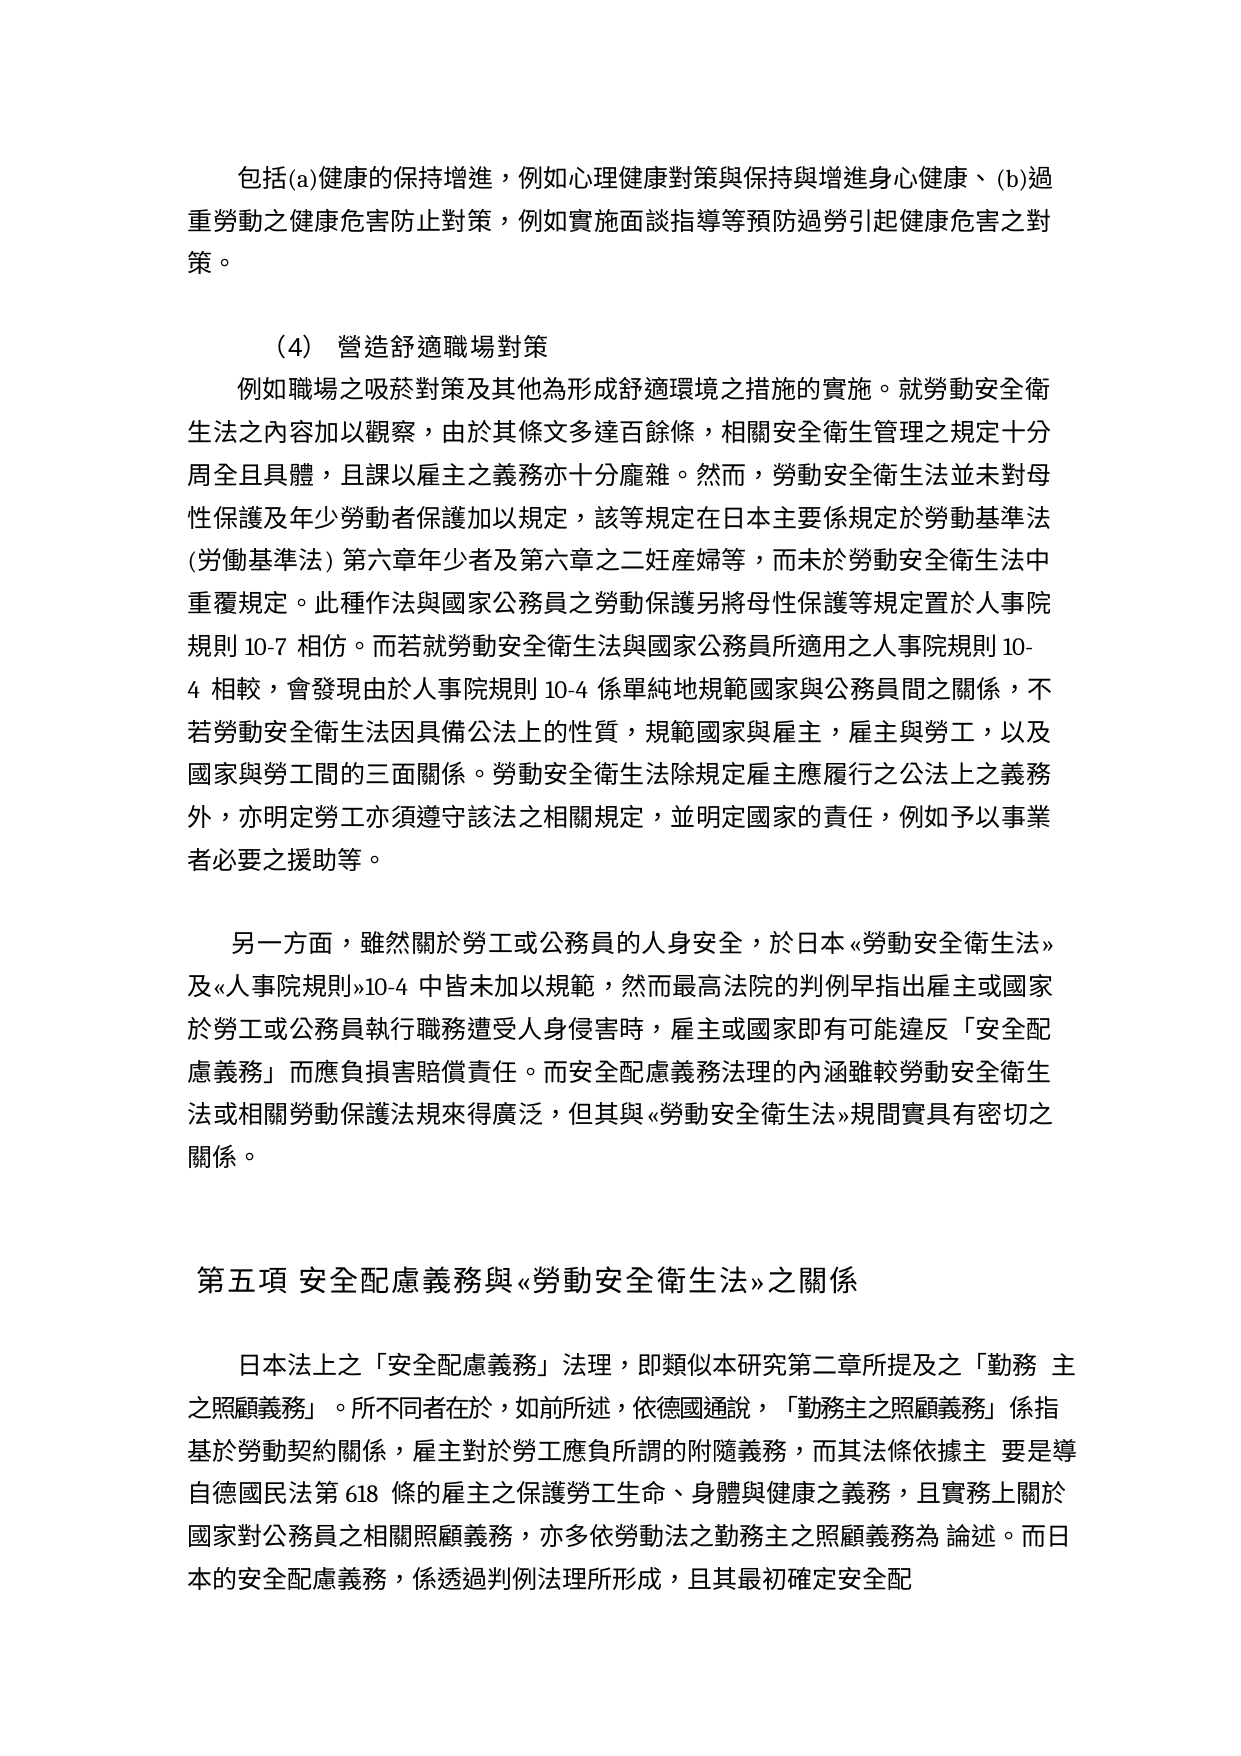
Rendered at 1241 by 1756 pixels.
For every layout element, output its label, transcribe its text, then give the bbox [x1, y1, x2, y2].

list 相較，會發現由於人事院規則 10-4 係單純地規範國家與公務員間之關係，不若勞動安全衛生法因具備公法上的性質，規範國家與雇主，雇主與勞工，以及國家與勞工間的三面關係。勞動安全衛生法除規定雇主應履行之公法上之義務外，亦明定勞工亦須遵守該法之相關規定，並明定國家的責任，例如予以事業者必要之援助等。 [187, 669, 1053, 877]
text 包括(a)健康的保持增進，例如心理健康對策與保持與增進身心健康、(b)過重勞動之健康危害防止對策，例如實施面談指導等預防過勞引起健康危害之對策。 [187, 158, 1053, 280]
text 日本法上之「安全配慮義務」法理，即類似本研究第二章所提及之「勤務 主之照顧義務」。所不同者在於，如前所述，依德國通說，「勤務主之照顧義務」係指基於勞動契約關係，雇主對於勞工應負所謂的附隨義務，而其法條依據主 要是導自德國民法第 618 條的雇主之保護勞工生命、身體與健康之義務，且實務上關於國家對公務員之相關照顧義務，亦多依勞動法之勤務主之照顧義務為 論述。而日本的安全配慮義務，係透過判例法理所形成，且其最初確定安全配 [187, 1346, 1078, 1596]
text 另一方面，雖然關於勞工或公務員的人身安全，於日本«勞動安全衛生法» 及«人事院規則»10-4 中皆未加以規範，然而最高法院的判例早指出雇主或國家於勞工或公務員執行職務遭受人身侵害時，雇主或國家即有可能違反「安全配慮義務」而應負損害賠償責任。而安全配慮義務法理的內涵雖較勞動安全衛生法或相關勞動保護法規來得廣泛，但其與«勞動安全衛生法»規間實具有密切之關係。 [187, 924, 1054, 1174]
text 例如職場之吸菸對策及其他為形成舒適環境之措施的實施。就勞動安全衛生法之內容加以觀察，由於其條文多達百餘條，相關安全衛生管理之規定十分周全且具體，且課以雇主之義務亦十分龐雜。然而，勞動安全衛生法並未對母性保護及年少勞動者保護加以規定，該等規定在日本主要係規定於勞動基準法 (労働基準法) 第六章年少者及第六章之二妊産婦等，而未於勞動安全衛生法中重覆規定。此種作法與國家公務員之勞動保護另將母性保護等規定置於人事院規則 10-7 相仿。而若就勞動安全衛生法與國家公務員所適用之人事院規則 10- [187, 370, 1053, 662]
text 第五項 安全配慮義務與«勞動安全衛生法»之關係 [196, 1258, 1119, 1300]
list 營造舒適職場對策 [261, 327, 1119, 363]
